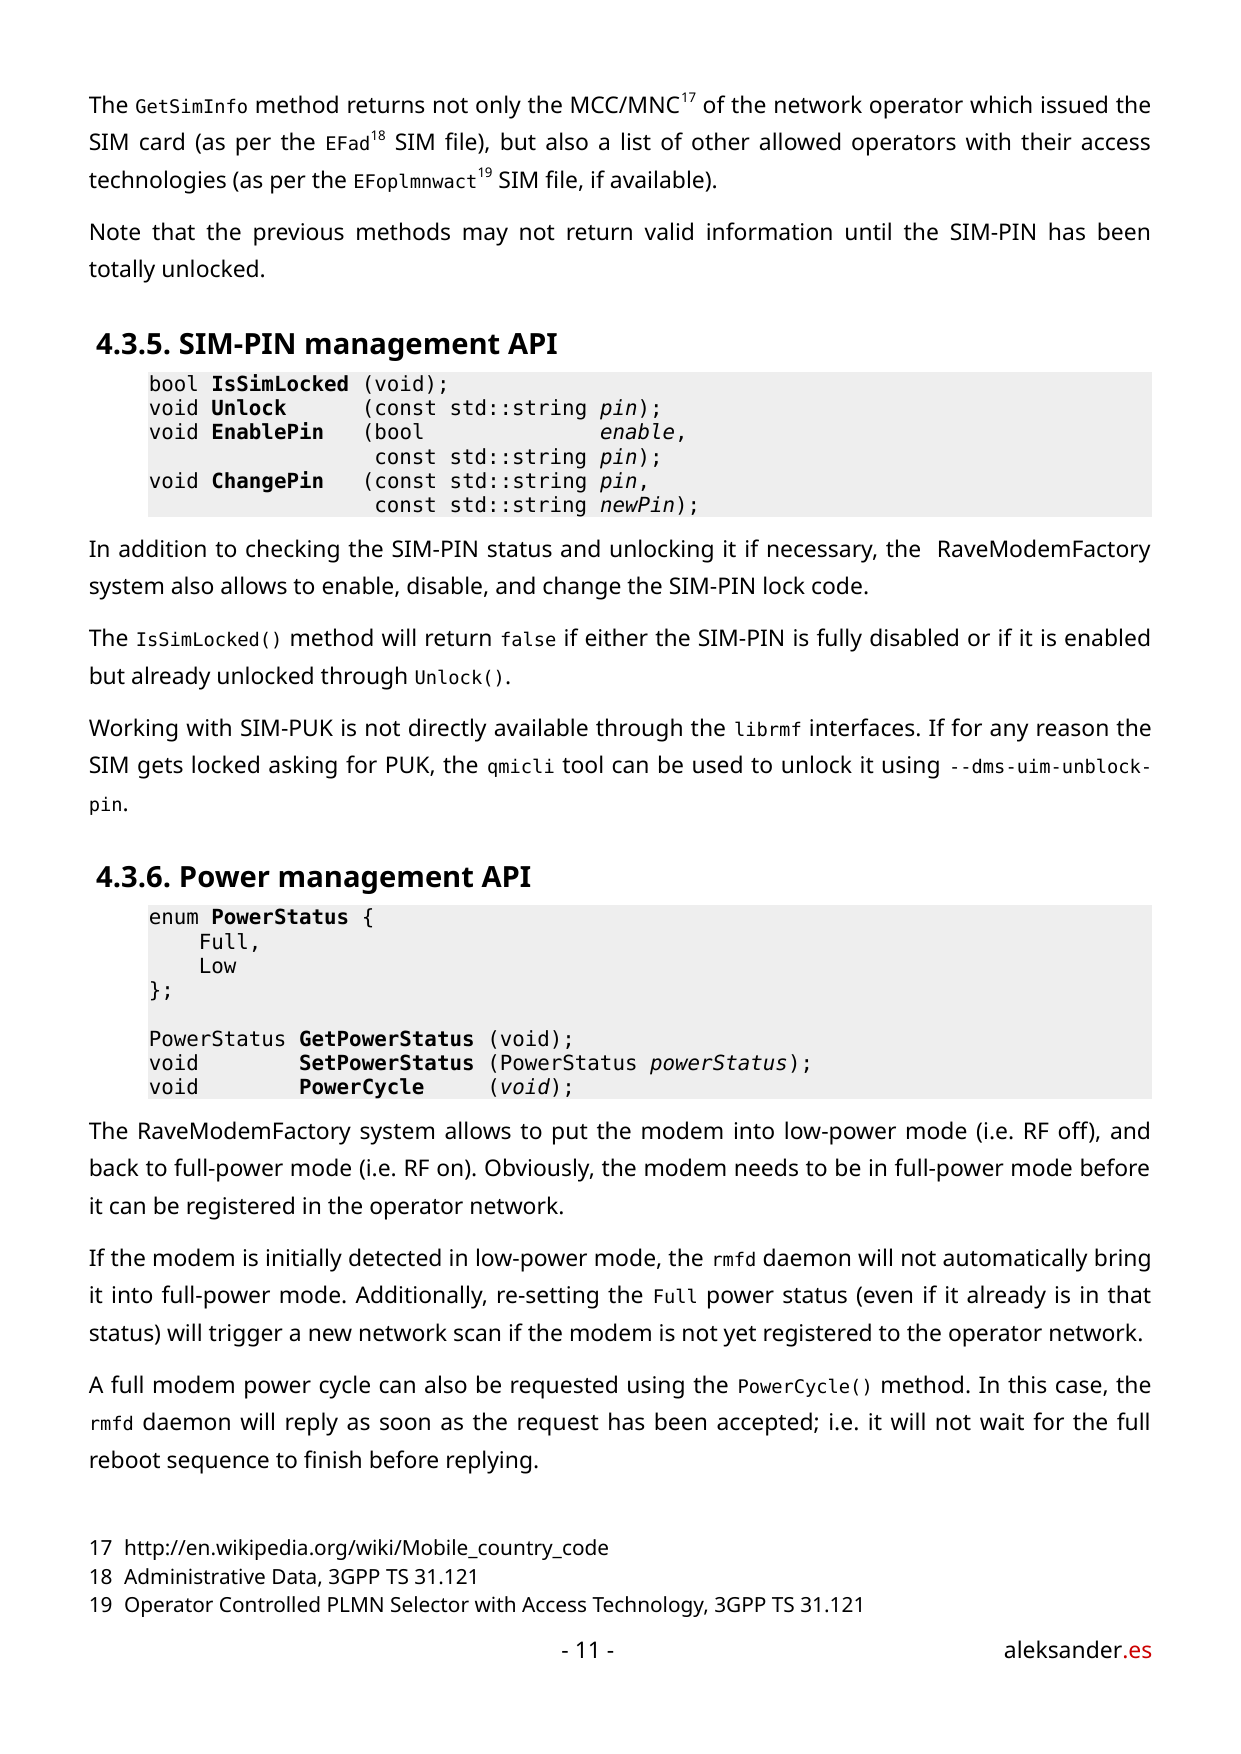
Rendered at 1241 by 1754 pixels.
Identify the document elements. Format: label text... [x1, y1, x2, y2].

text PowerStatus GetPowerStatus (void); [148, 1027, 1152, 1051]
text Operator Controlled PLMN Selector with Access Technology, 3GPP TS 31.121 [88, 1590, 1152, 1619]
subtitle SIM-PIN management API [88, 323, 1152, 363]
text bool IsSimLocked (void); [148, 372, 1152, 396]
text const std::string pin); [148, 445, 1152, 469]
text void SetPowerStatus (PowerStatus powerStatus); [148, 1051, 1152, 1075]
text The RaveModemFactory system allows to put the modem into low-power mode (i.e. RF off), and back to full-power mode (i.e. RF on). Obviously, the modem needs to be in full-power mode before it can be registered in the operator network. [88, 1114, 1152, 1221]
text void ChangePin (const std::string pin, [148, 469, 1152, 493]
text void Unlock (const std::string pin); [148, 396, 1152, 420]
text Working with SIM-PUK is not directly available through the librmf interfaces. If for any reason the SIM gets locked asking for PUK, the qmicli tool can be used to unlock it using --dms-uim-unblock-pin. [88, 712, 1152, 818]
text The GetSimInfo method returns not only the MCC/MNC of the network operator which issued the SIM card (as per the EFad SIM file), but also a list of other allowed operators with their access technologies (as per the EFoplmnwact SIM file, if available). [88, 88, 1152, 195]
text Administrative Data, 3GPP TS 31.121 [88, 1562, 1152, 1590]
text Note that the previous methods may not return valid information until the SIM-PIN has been totally unlocked. [88, 216, 1152, 284]
text const std::string newPin); [148, 493, 1152, 517]
text If the modem is initially detected in low-power mode, the rmfd daemon will not automatically bring it into full-power mode. Additionally, re-setting the Full power status (even if it already is in that status) will trigger a new network scan if the modem is not yet registered to the operator network. [88, 1242, 1152, 1348]
text enum PowerStatus { [148, 905, 1152, 930]
text http://en.wikipedia.org/wiki/Mobile_country_code [88, 1533, 1152, 1562]
text void PowerCycle (void); [148, 1075, 1152, 1099]
text }; [148, 978, 1152, 1002]
text Low [148, 954, 1152, 978]
text In addition to checking the SIM-PIN status and unlocking it if necessary, the RaveModemFactory system also allows to enable, disable, and change the SIM-PIN lock code. [88, 532, 1152, 601]
text A full modem power cycle can also be requested using the PowerCycle() method. In this case, the rmfd daemon will reply as soon as the request has been accepted; i.e. it will not wait for the full reboot sequence to finish before replying. [88, 1369, 1152, 1475]
text void EnablePin (bool enable, [148, 420, 1152, 445]
text The IsSimLocked() method will return false if either the SIM-PIN is fully disabled or if it is enabled but already unlocked through Unlock(). [88, 622, 1152, 691]
subtitle Power management API [88, 857, 1152, 896]
text Full, [148, 930, 1152, 954]
